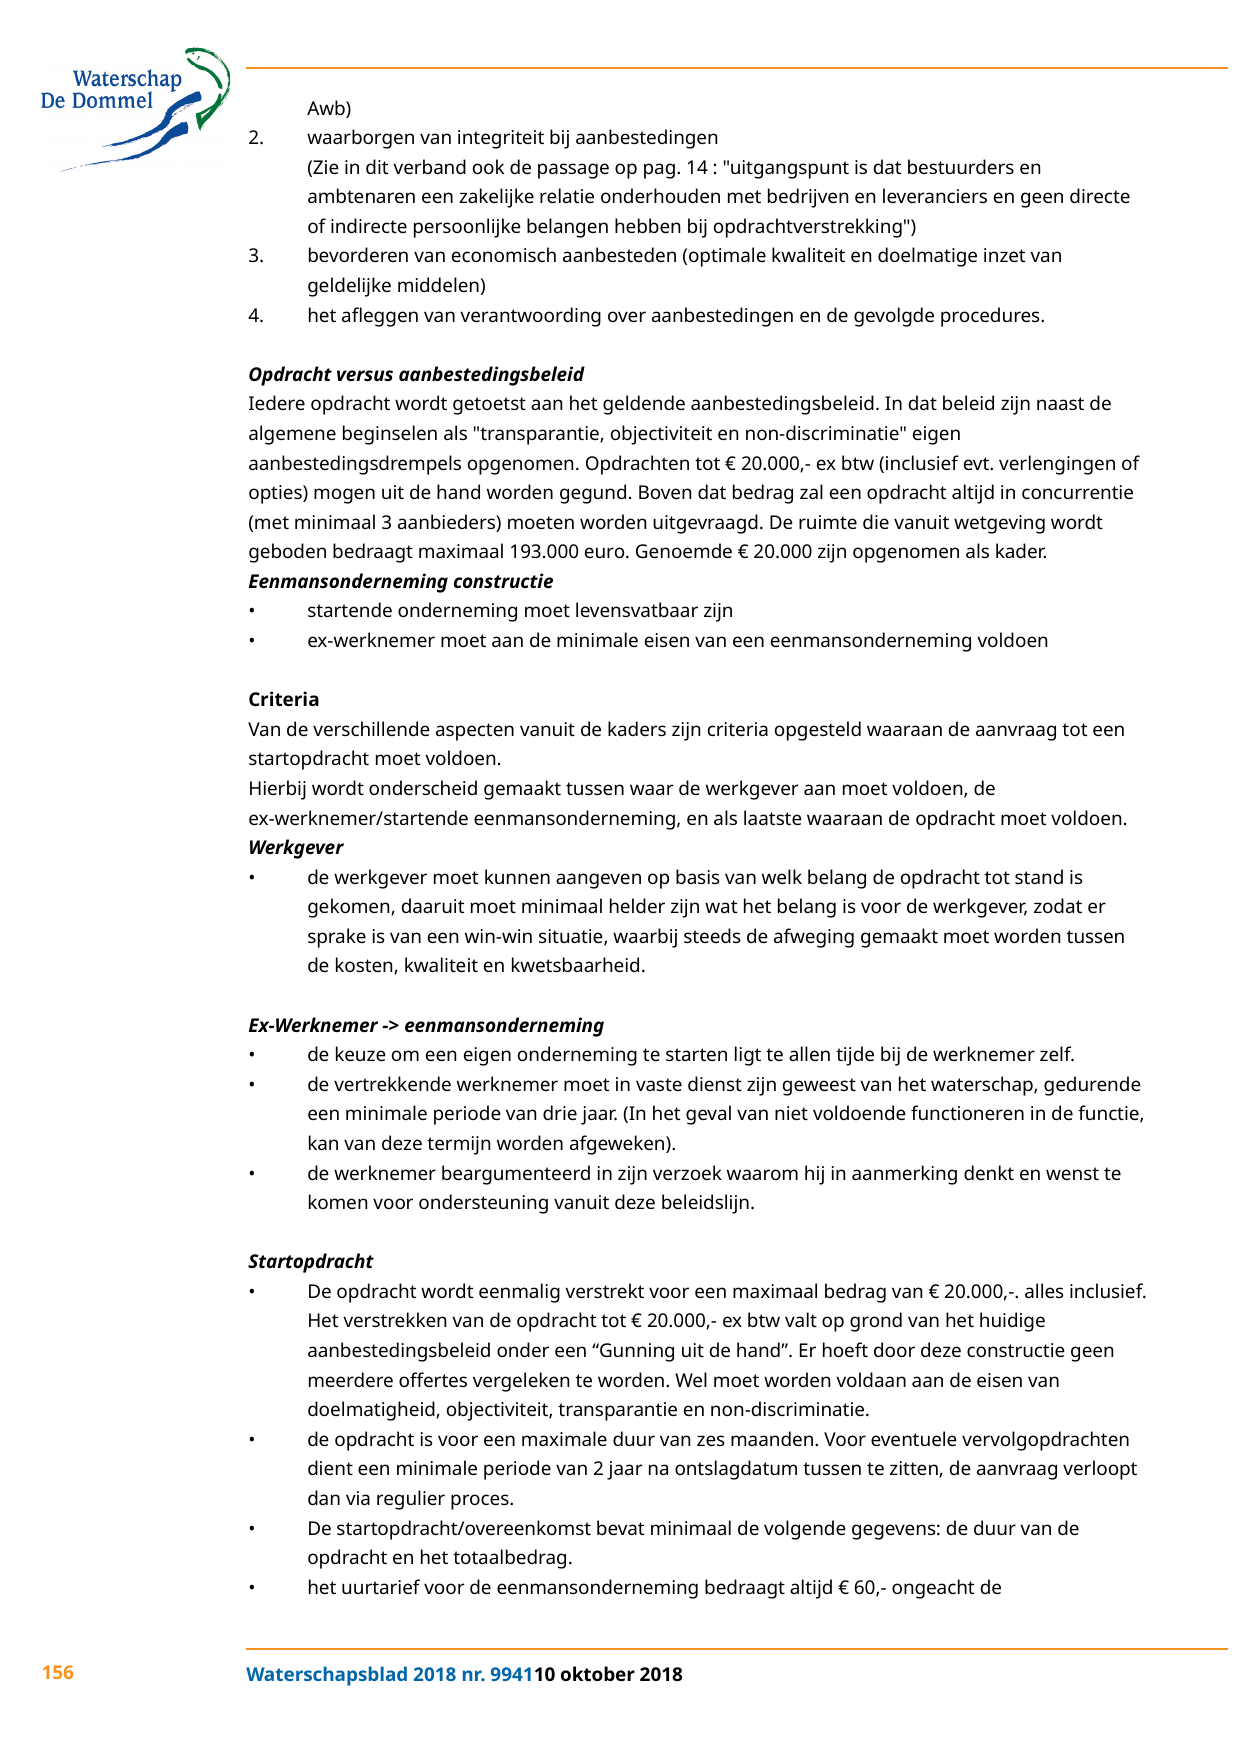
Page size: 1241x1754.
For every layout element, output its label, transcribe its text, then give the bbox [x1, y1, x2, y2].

list De opdracht wordt eenmalig verstrekt voor een maximaal bedrag van € 20.000,-. alles inclusief. Het verstrekken van de opdracht tot € 20.000,- ex btw valt op grond van het huidige aanbestedingsbeleid onder een “Gunning uit de hand”. Er hoeft door deze constructie geen meerdere offertes vergeleken te worden. Wel moet worden voldaan aan de eisen van doelmatigheid, objectiviteit, transparantie en non-discriminatie. [248, 1278, 1152, 1422]
text Ex-Werknemer -> eenmansonderneming [248, 1012, 1152, 1038]
list de vertrekkende werknemer moet in vaste dienst zijn geweest van het waterschap, gedurende een minimale periode van drie jaar. (In het geval van niet voldoende functioneren in de functie, kan van deze termijn worden afgeweken). [248, 1071, 1152, 1156]
list startende onderneming moet levensvatbaar zijn [248, 598, 1152, 623]
list waarborgen van integriteit bij aanbestedingen [248, 124, 1152, 150]
picture [41, 47, 231, 172]
list de opdracht is voor een maximale duur van zes maanden. Voor eventuele vervolgopdrachten dient een minimale periode van 2 jaar na ontslagdatum tussen te zitten, de aanvraag verloopt dan via regulier proces. [248, 1426, 1152, 1511]
list ex-werknemer moet aan de minimale eisen van een eenmansonderneming voldoen [248, 627, 1152, 653]
text Iedere opdracht wordt getoetst aan het geldende aanbestedingsbeleid. In dat beleid zijn naast de algemene beginselen als "transparantie, objectiviteit en non-discriminatie" eigen aanbestedingsdrempels opgenomen. Opdrachten tot € 20.000,- ex btw (inclusief evt. verlengingen of opties) mogen uit de hand worden gegund. Boven dat bedrag zal een opdracht altijd in concurrentie (met minimaal 3 aanbieders) moeten worden uitgevraagd. De ruimte die vanuit wetgeving wordt geboden bedraagt maximaal 193.000 euro. Genoemde € 20.000 zijn opgenomen als kader. [248, 391, 1152, 564]
text Criteria [248, 686, 1152, 712]
list bevorderen van economisch aanbesteden (optimale kwaliteit en doelmatige inzet van geldelijke middelen) [248, 243, 1152, 298]
text Van de verschillende aspecten vanuit de kaders zijn criteria opgesteld waaraan de aanvraag tot een startopdracht moet voldoen. [248, 716, 1152, 771]
text Opdracht versus aanbestedingsbeleid [248, 361, 1152, 387]
text Hierbij wordt onderscheid gemaakt tussen waar de werkgever aan moet voldoen, de ex-werknemer/startende eenmansonderneming, en als laatste waaraan de opdracht moet voldoen. [248, 775, 1152, 831]
list de keuze om een eigen onderneming te starten ligt te allen tijde bij de werknemer zelf. [248, 1041, 1152, 1067]
list (Zie in dit verband ook de passage op pag. 14 : "uitgangspunt is dat bestuurders en ambtenaren een zakelijke relatie onderhouden met bedrijven en leveranciers en geen directe of indirecte persoonlijke belangen hebben bij opdrachtverstrekking") [248, 154, 1152, 239]
list de werknemer beargumenteerd in zijn verzoek waarom hij in aanmerking denkt en wenst te komen voor ondersteuning vanuit deze beleidslijn. [248, 1160, 1152, 1215]
list Awb) [248, 95, 1152, 121]
list De startopdracht/overeenkomst bevat minimaal de volgende gegevens: de duur van de opdracht en het totaalbedrag. [248, 1515, 1152, 1570]
text Werkgever [248, 834, 1152, 860]
text Eenmansonderneming constructie [248, 568, 1152, 594]
text Startopdracht [248, 1248, 1152, 1274]
list het afleggen van verantwoording over aanbestedingen en de gevolgde procedures. [248, 302, 1152, 328]
list de werkgever moet kunnen aangeven op basis van welk belang de opdracht tot stand is gekomen, daaruit moet minimaal helder zijn wat het belang is voor de werkgever, zodat er sprake is van een win-win situatie, waarbij steeds de afweging gemaakt moet worden tussen de kosten, kwaliteit en kwetsbaarheid. [248, 864, 1152, 978]
list het uurtarief voor de eenmansonderneming bedraagt altijd € 60,- ongeacht de [248, 1574, 1152, 1600]
